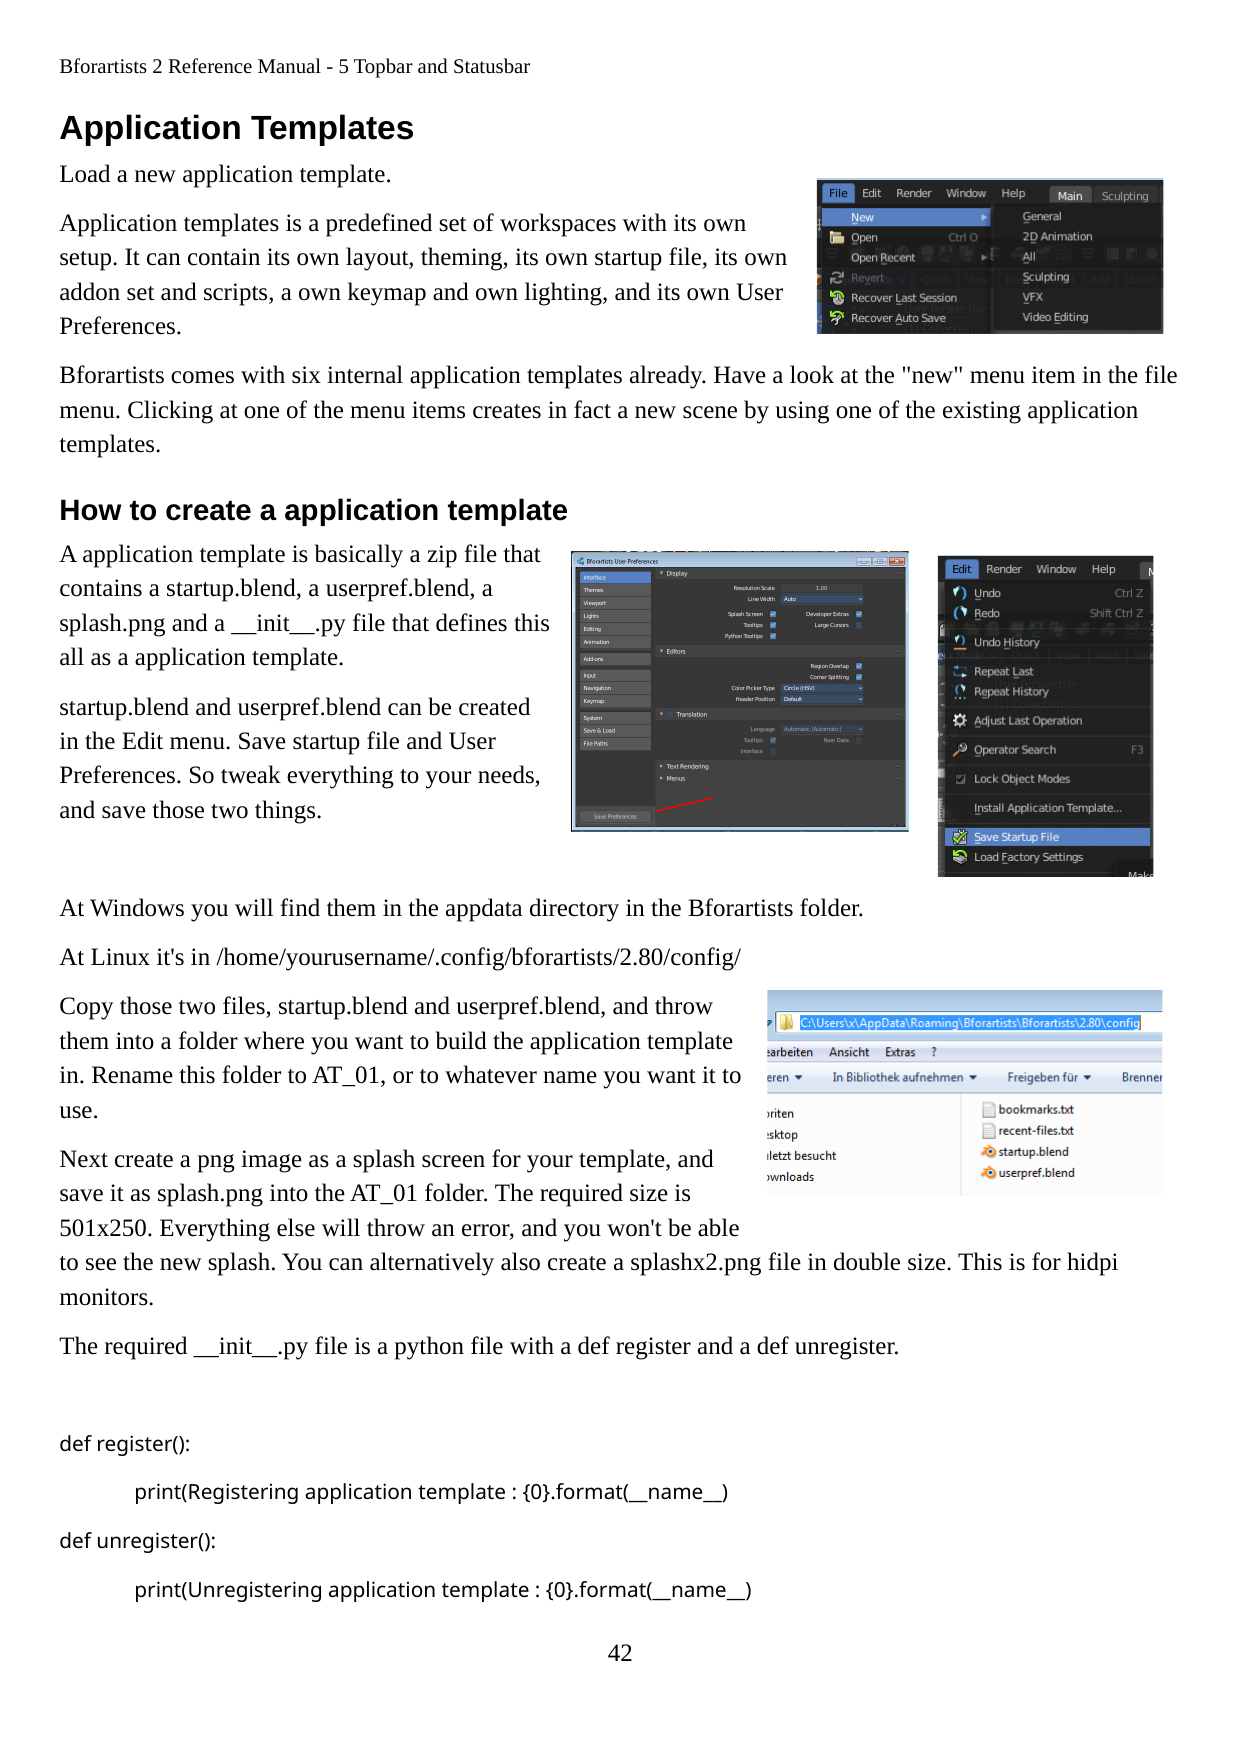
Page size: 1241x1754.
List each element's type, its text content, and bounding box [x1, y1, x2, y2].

text def register(): [59, 1429, 1181, 1457]
text The required __init__.py file is a python file with a def register and a def unregister. [59, 1331, 1181, 1359]
subtitle How to create a application template [59, 493, 1181, 527]
text Application templates is a predefined set of workspaces with its own setup. It can contain its own layout, theming, its own startup file, its own addon set and scripts, a own keymap and own lighting, and its own User Preferences. [59, 208, 1181, 340]
subtitle Application Templates [59, 107, 1181, 146]
picture [767, 990, 1163, 1196]
text print(Registering application template : {0}.format(__name__) [59, 1477, 1181, 1506]
text Load a new application template. [59, 159, 1181, 187]
text Bforartists comes with six internal application templates already. Have a look at the "new" menu item in the file menu. Clicking at one of the menu items creates in fact a new scene by using one of the existing application templates. [59, 360, 1181, 458]
text [909, 692, 937, 824]
text Next create a png image as a splash screen for your template, and save it as splash.png into the AT_01 folder. The required size is 501x250. Everything else will throw an error, and you won't be able to see the new splash. You can alternatively also create a splashx2.png file in double size. This is for hidpi monitors. [59, 1144, 1181, 1310]
picture [937, 555, 1154, 877]
text A application template is basically a zip file that contains a startup.blend, a userpref.blend, a splash.png and a __init__.py file that defines this all as a application template. [59, 539, 1181, 671]
text At Linux it's in /home/yourusername/.config/bforartists/2.80/config/ [59, 942, 1181, 971]
text At Windows you will find them in the appdata directory in the Bforartists folder. [59, 893, 1181, 922]
picture [571, 551, 909, 832]
text startup.blend and userpref.blend can be created in the Edit menu. Save startup file and User Preferences. So tweak everything to your needs, and save those two things. [59, 692, 571, 824]
text def unregister(): [59, 1526, 1181, 1554]
text print(Unregistering application template : {0}.format(__name__) [59, 1575, 1181, 1603]
text [1154, 692, 1181, 824]
text Copy those two files, startup.blend and userpref.blend, and throw them into a folder where you want to build the application template in. Rename this folder to AT_01, or to whatever name you want it to use. [59, 991, 767, 1123]
picture [816, 178, 1164, 334]
